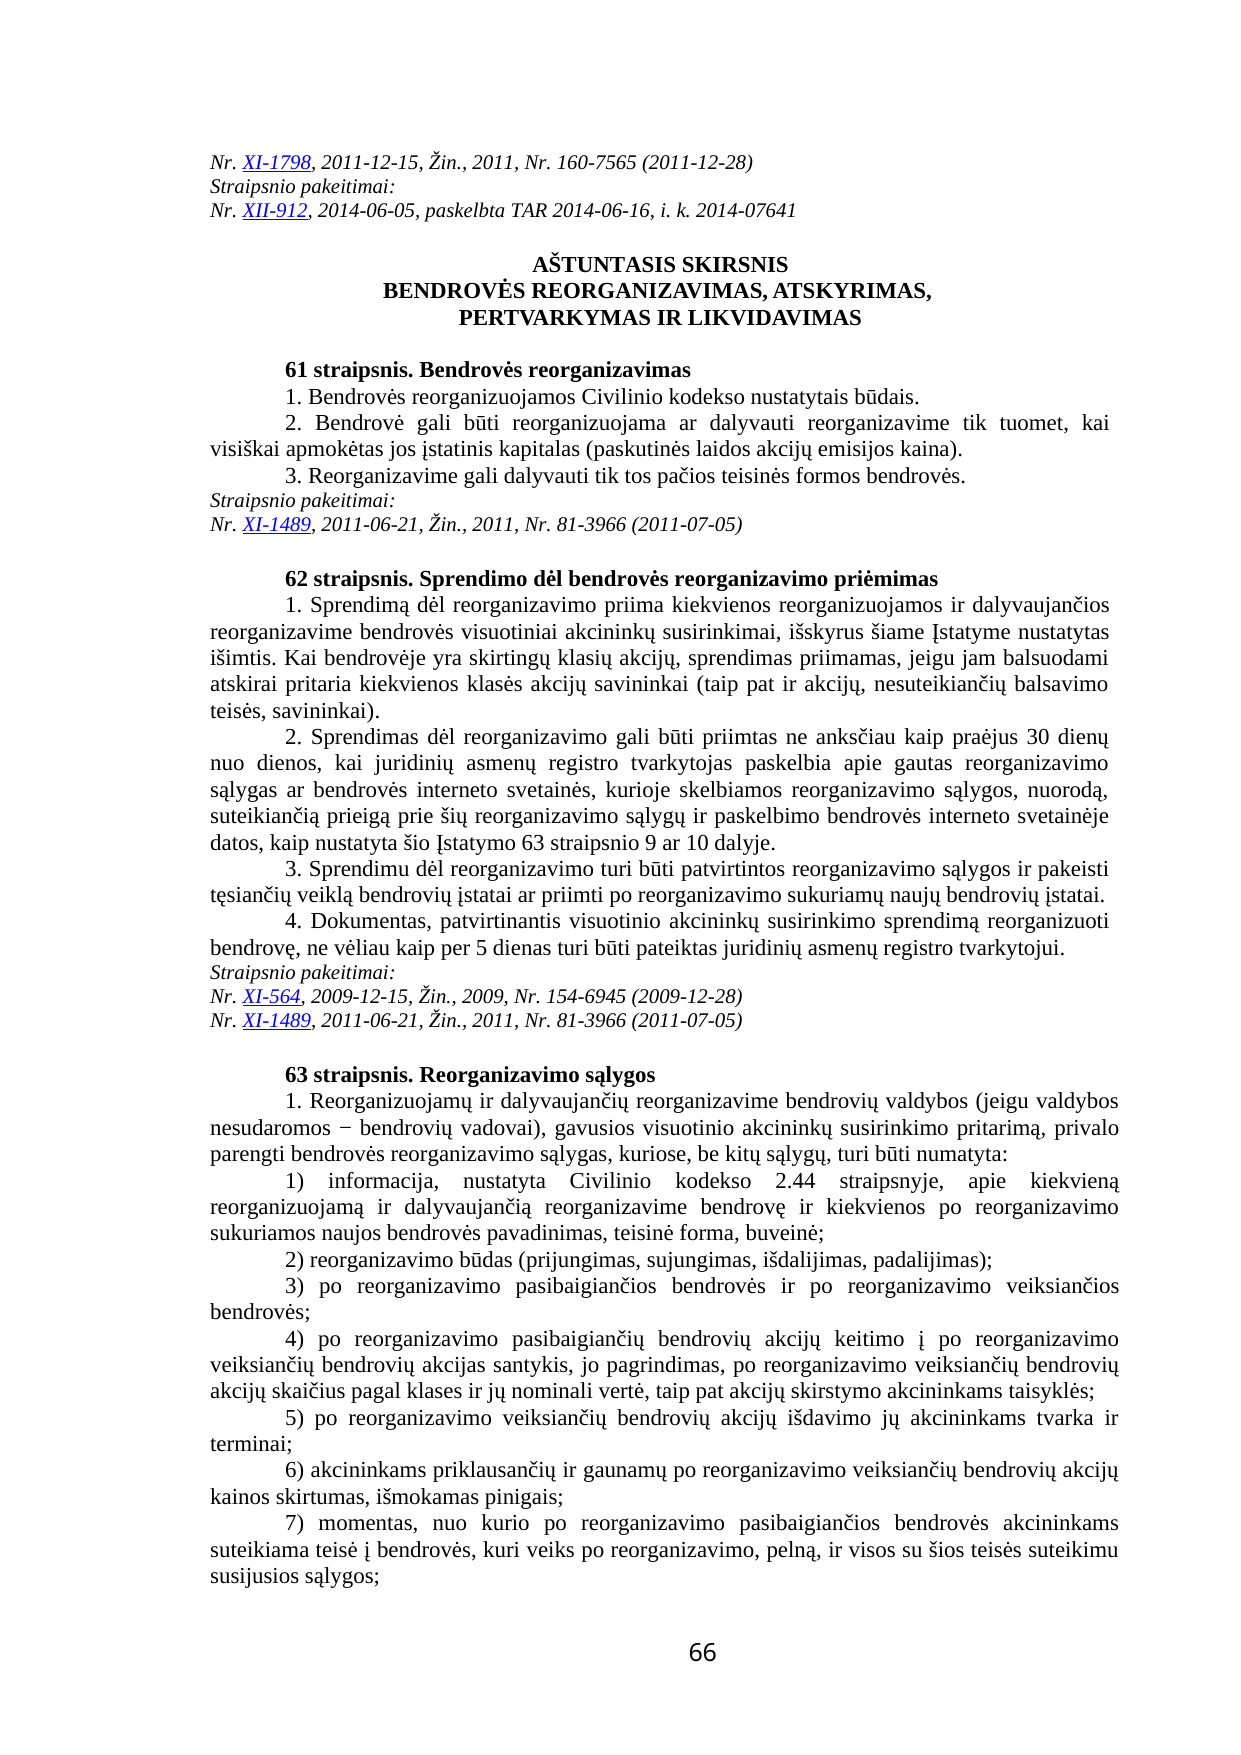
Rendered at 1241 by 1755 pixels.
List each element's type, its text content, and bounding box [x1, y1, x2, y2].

text Nr. XI-1489, 2011-06-21, Žin., 2011, Nr. 81-3966 (2011-07-05) [210, 1008, 1120, 1032]
text 6) akcininkams priklausančių ir gaunamų po reorganizavimo veiksiančių bendrovių akcijų kainos skirtumas, išmokamas pinigais; [210, 1457, 1120, 1509]
text 4. Dokumentas, patvirtinantis visuotinio akcininkų susirinkimo sprendimą reorganizuoti bendrovę, ne vėliau kaip per 5 dienas turi būti pateiktas juridinių asmenų registro tvarkytojui. [210, 908, 1111, 960]
text 1) informacija, nustatyta Civilinio kodekso 2.44 straipsnyje, apie kiekvieną reorganizuojamą ir dalyvaujančią reorganizavime bendrovę ir kiekvienos po reorganizavimo sukuriamos naujos bendrovės pavadinimas, teisinė forma, buveinė; [210, 1167, 1120, 1246]
text Nr. XII-912, 2014-06-05, paskelbta TAR 2014-06-16, i. k. 2014-07641 [210, 198, 1120, 222]
text BENDROVėS REORGANIZAVIMAS, ATSKYRIMAS, [210, 277, 1111, 304]
text Straipsnio pakeitimai: [210, 174, 1111, 198]
text 61 straipsnis. Bendrovės reorganizavimas [210, 356, 1111, 383]
text 1. Reorganizuojamų ir dalyvaujančių reorganizavime bendrovių valdybos (jeigu valdybos nesudaromos − bendrovių vadovai), gavusios visuotinio akcininkų susirinkimo pritarimą, privalo parengti bendrovės reorganizavimo sąlygas, kuriose, be kitų sąlygų, turi būti numatyta: [210, 1088, 1120, 1167]
text 7) momentas, nuo kurio po reorganizavimo pasibaigiančios bendrovės akcininkams suteikiama teisė į bendrovės, kuri veiks po reorganizavimo, pelną, ir visos su šios teisės suteikimu susijusios sąlygos; [210, 1509, 1120, 1588]
text 5) po reorganizavimo veiksiančių bendrovių akcijų išdavimo jų akcininkams tvarka ir terminai; [210, 1404, 1120, 1457]
text 62 straipsnis. Sprendimo dėl bendrovės reorganizavimo priėmimas [210, 565, 1111, 591]
text Nr. XI-1798, 2011-12-15, Žin., 2011, Nr. 160-7565 (2011-12-28) [210, 150, 1120, 174]
text 63 straipsnis. Reorganizavimo sąlygos [210, 1061, 1120, 1088]
text Nr. XI-1489, 2011-06-21, Žin., 2011, Nr. 81-3966 (2011-07-05) [210, 512, 1120, 536]
text 2. Bendrovė gali būti reorganizuojama ar dalyvauti reorganizavime tik tuomet, kai visiškai apmokėtas jos įstatinis kapitalas (paskutinės laidos akcijų emisijos kaina). [210, 409, 1111, 462]
text 3. Sprendimu dėl reorganizavimo turi būti patvirtintos reorganizavimo sąlygos ir pakeisti tęsiančių veiklą bendrovių įstatai ar priimti po reorganizavimo sukuriamų naujų bendrovių įstatai. [210, 855, 1111, 908]
text 2. Sprendimas dėl reorganizavimo gali būti priimtas ne anksčiau kaip praėjus 30 dienų nuo dienos, kai juridinių asmenų registro tvarkytojas paskelbia apie gautas reorganizavimo sąlygas ar bendrovės interneto svetainės, kurioje skelbiamos reorganizavimo sąlygos, nuorodą, suteikiančią prieigą prie šių reorganizavimo sąlygų ir paskelbimo bendrovės interneto svetainėje datos, kaip nustatyta šio Įstatymo 63 straipsnio 9 ar 10 dalyje. [210, 723, 1110, 855]
text 1. Sprendimą dėl reorganizavimo priima kiekvienos reorganizuojamos ir dalyvaujančios reorganizavime bendrovės visuotiniai akcininkų susirinkimai, išskyrus šiame Įstatyme nustatytas išimtis. Kai bendrovėje yra skirtingų klasių akcijų, sprendimas priimamas, jeigu jam balsuodami atskirai pritaria kiekvienos klasės akcijų savininkai (taip pat ir akcijų, nesuteikiančių balsavimo teisės, savininkai). [210, 591, 1111, 723]
text pertvarkymas IR LIKVIDAVIMAS [210, 304, 1111, 330]
text 4) po reorganizavimo pasibaigiančių bendrovių akcijų keitimo į po reorganizavimo veiksiančių bendrovių akcijas santykis, jo pagrindimas, po reorganizavimo veiksiančių bendrovių akcijų skaičius pagal klases ir jų nominali vertė, taip pat akcijų skirstymo akcininkams taisyklės; [210, 1325, 1120, 1404]
text Straipsnio pakeitimai: [210, 960, 1111, 984]
subtitle AŠTUNTASIS skirsnis [210, 251, 1111, 277]
text Straipsnio pakeitimai: [210, 488, 1111, 512]
text 2) reorganizavimo būdas (prijungimas, sujungimas, išdalijimas, padalijimas); [210, 1246, 1120, 1272]
text 1. Bendrovės reorganizuojamos Civilinio kodekso nustatytais būdais. [210, 383, 1111, 409]
text 3) po reorganizavimo pasibaigiančios bendrovės ir po reorganizavimo veiksiančios bendrovės; [210, 1272, 1120, 1325]
text Nr. XI-564, 2009-12-15, Žin., 2009, Nr. 154-6945 (2009-12-28) [210, 984, 1120, 1008]
text 3. Reorganizavime gali dalyvauti tik tos pačios teisinės formos bendrovės. [210, 462, 1111, 488]
